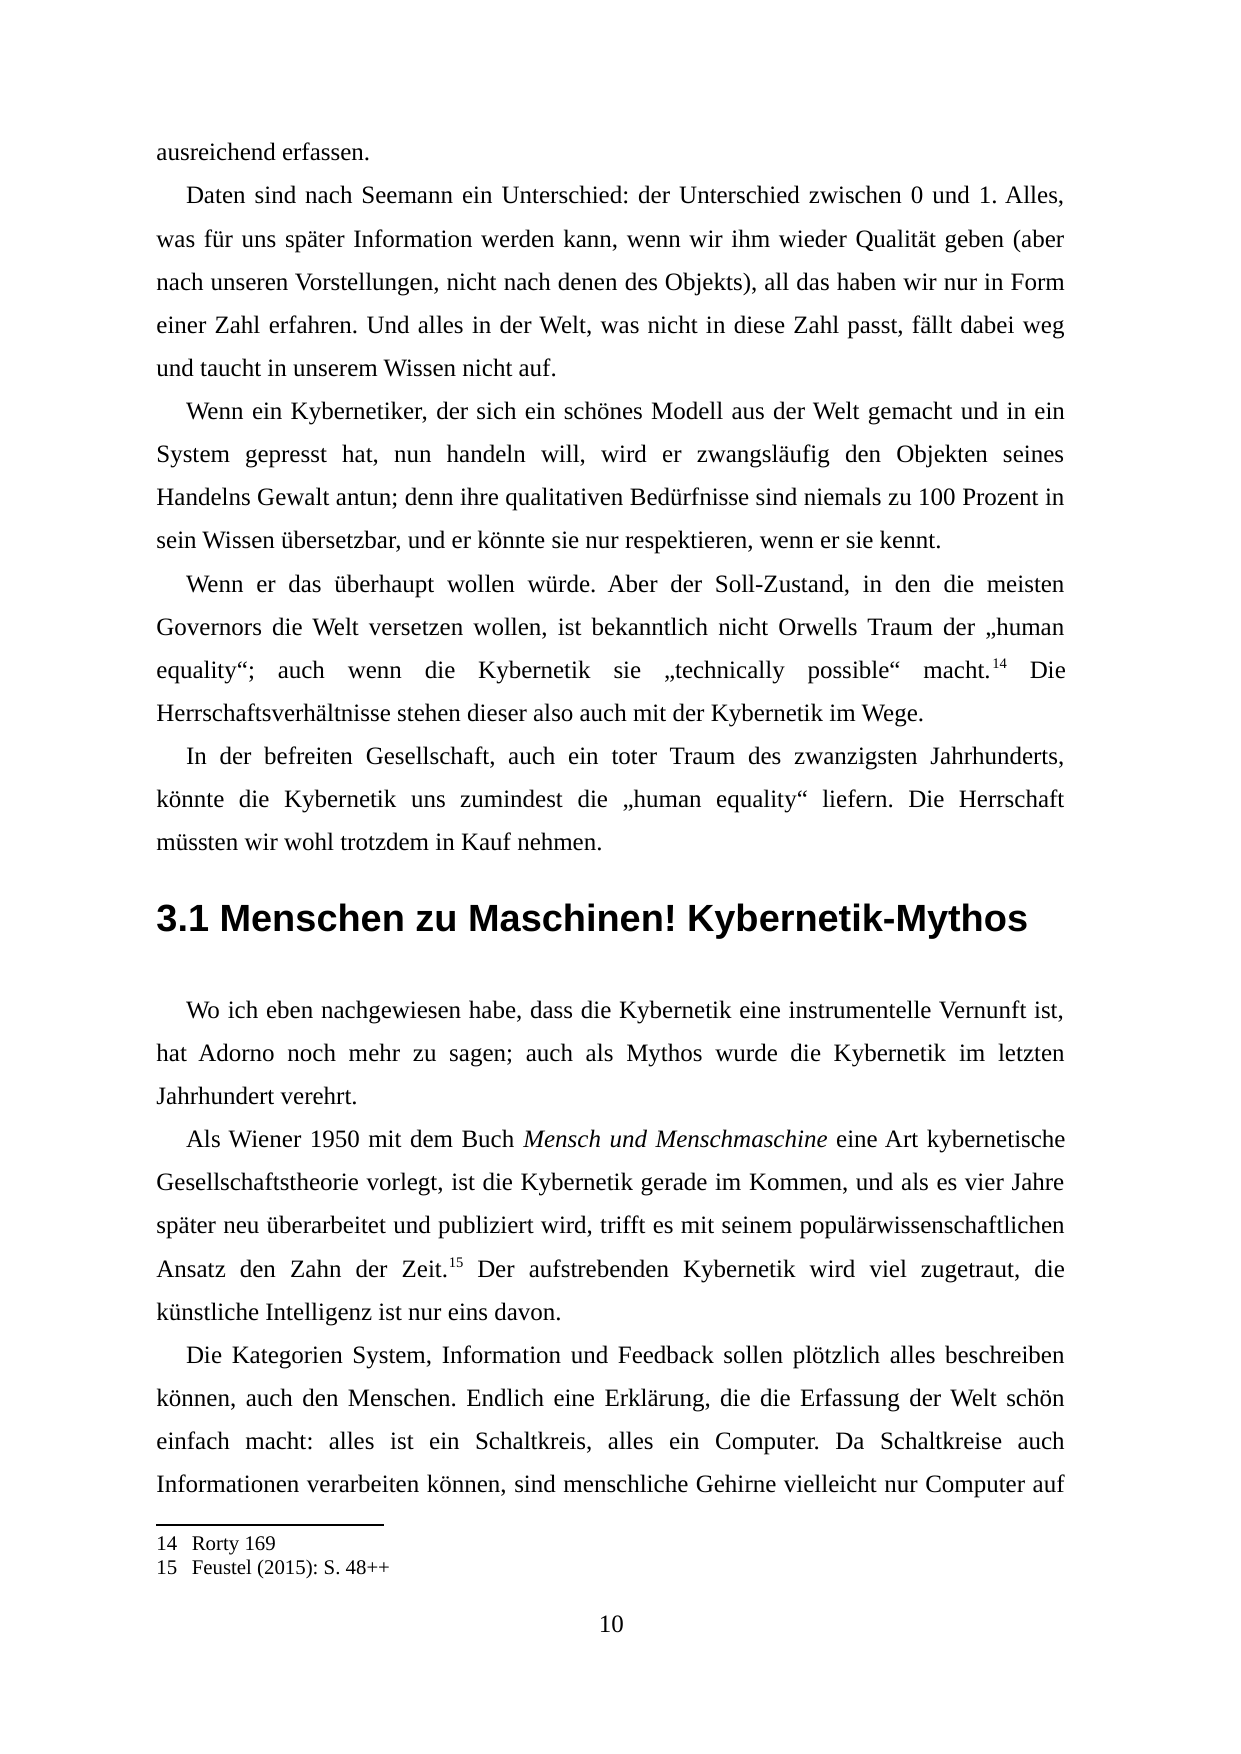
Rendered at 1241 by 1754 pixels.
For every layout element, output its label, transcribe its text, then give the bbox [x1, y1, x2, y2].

text Als Wiener 1950 mit dem Buch Mensch und Menschmaschine eine Art kybernetische Gesellschaftstheorie vorlegt, ist die Kybernetik gerade im Kommen, und als es vier Jahre später neu überarbeitet und publiziert wird, trifft es mit seinem populärwissenschaftlichen Ansatz den Zahn der Zeit. Der aufstrebenden Kybernetik wird viel zugetraut, die künstliche Intelligenz ist nur eins davon. [156, 1124, 1066, 1326]
text ausreichend erfassen. [156, 137, 1066, 166]
text Wo ich eben nachgewiesen habe, dass die Kybernetik eine instrumentelle Vernunft ist, hat Adorno noch mehr zu sagen; auch als Mythos wurde die Kybernetik im letzten Jahrhundert verehrt. [156, 995, 1066, 1110]
text Wenn ein Kybernetiker, der sich ein schönes Modell aus der Welt gemacht und in ein System gepresst hat, nun handeln will, wird er zwangsläufig den Objekten seines Handelns Gewalt antun; denn ihre qualitativen Bedürfnisse sind niemals zu 100 Prozent in sein Wissen übersetzbar, und er könnte sie nur respektieren, wenn er sie kennt. [156, 396, 1066, 554]
text Die Kategorien System, Information und Feedback sollen plötzlich alles beschreiben können, auch den Menschen. Endlich eine Erklärung, die die Erfassung der Welt schön einfach macht: alles ist ein Schaltkreis, alles ein Computer. Da Schaltkreise auch Informationen verarbeiten können, sind menschliche Gehirne vielleicht nur Computer auf [156, 1340, 1066, 1498]
text Rorty 169 [156, 1531, 1066, 1555]
text In der befreiten Gesellschaft, auch ein toter Traum des zwanzigsten Jahrhunderts, könnte die Kybernetik uns zumindest die „human equality“ liefern. Die Herrschaft müssten wir wohl trotzdem in Kauf nehmen. [156, 741, 1066, 856]
text Feustel (2015): S. 48++ [156, 1555, 1066, 1579]
text Wenn er das überhaupt wollen würde. Aber der Soll-Zustand, in den die meisten Governors die Welt versetzen wollen, ist bekanntlich nicht Orwells Traum der „human equality“; auch wenn die Kybernetik sie „technically possible“ macht. Die Herrschaftsverhältnisse stehen dieser also auch mit der Kybernetik im Wege. [156, 569, 1066, 727]
subtitle 3.1 Menschen zu Maschinen! Kybernetik-Mythos [156, 896, 1066, 939]
text Daten sind nach Seemann ein Unterschied: der Unterschied zwischen 0 und 1. Alles, was für uns später Information werden kann, wenn wir ihm wieder Qualität geben (aber nach unseren Vorstellungen, nicht nach denen des Objekts), all das haben wir nur in Form einer Zahl erfahren. Und alles in der Welt, was nicht in diese Zahl passt, fällt dabei weg und taucht in unserem Wissen nicht auf. [156, 181, 1066, 382]
